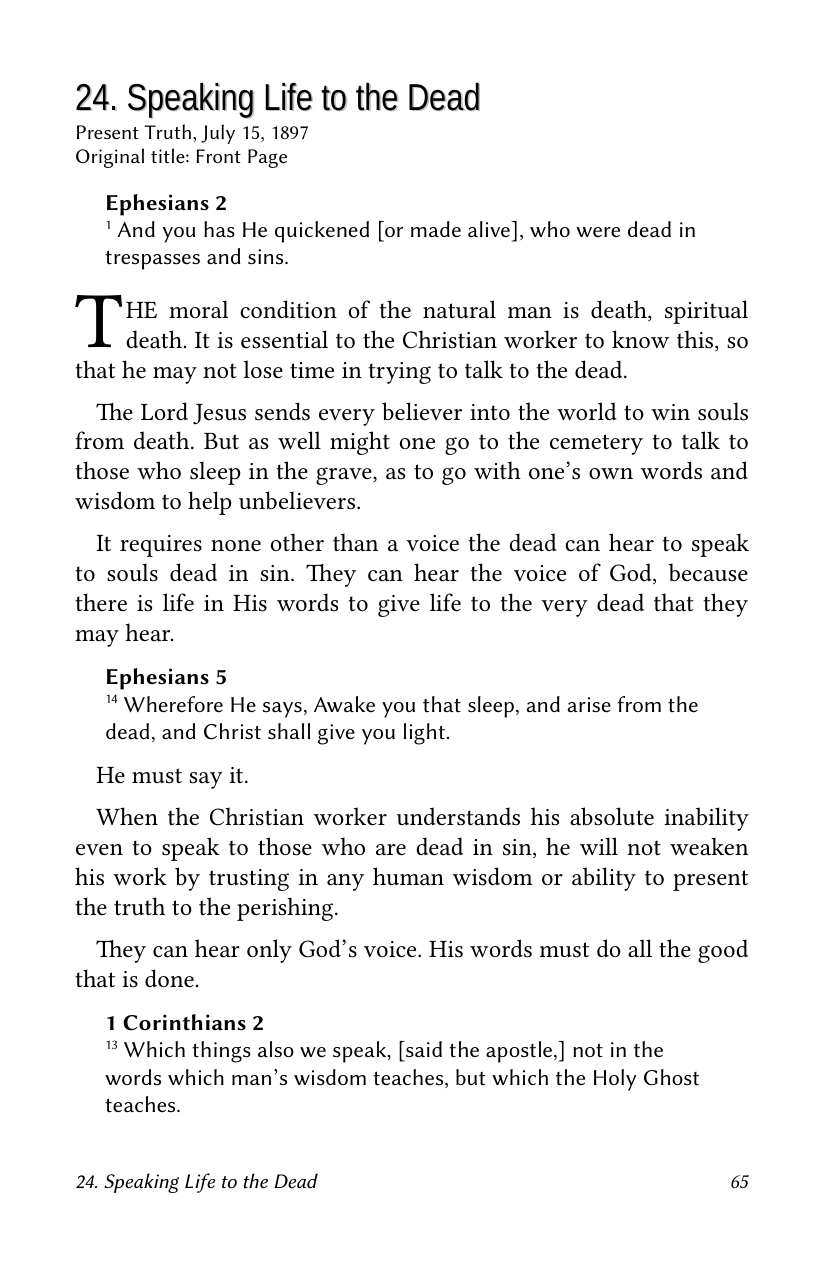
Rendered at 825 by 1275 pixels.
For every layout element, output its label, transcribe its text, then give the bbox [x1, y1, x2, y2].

text 14 Wherefore He says, Awake you that sleep, and arise from the dead, and Christ shall give you light. [105, 691, 720, 745]
text 1 And you has He quickened [or made alive], who were dead in trespasses and sins. [105, 217, 720, 271]
text Original title: Front Page [75, 145, 750, 168]
text They can hear only God’s voice. His words must do all the good that is done. [75, 935, 750, 993]
text 13 Which things also we speak, [said the apostle,] not in the words which man’s wisdom teaches, but which the Holy Ghost teaches. [105, 1037, 720, 1118]
text THE moral condition of the natural man is death, spiritual death. It is essential to the Christian worker to know this, so that he may not lose time in trying to talk to the dead. [75, 296, 750, 384]
text Ephesians 5 [105, 664, 750, 690]
text Ephesians 2 [105, 189, 750, 216]
text Present Truth, July 15, 1897 [75, 121, 750, 145]
text When the Christian worker understands his absolute inability even to speak to those who are dead in sin, he will not weaken his work by trusting in any human wisdom or ability to present the truth to the perishing. [75, 803, 750, 921]
title Speaking Life to the Dead [75, 75, 750, 118]
text 1 Corinthians 2 [105, 1010, 750, 1036]
text He must say it. [75, 761, 750, 790]
text It requires none other than a voice the dead can hear to speak to souls dead in sin. They can hear the voice of God, because there is life in His words to give life to the very dead that they may hear. [75, 529, 750, 647]
text The Lord Jesus sends every believer into the world to win souls from death. But as well might one go to the cemetery to talk to those who sleep in the grave, as to go with one’s own words and wisdom to help unbelievers. [75, 398, 750, 516]
